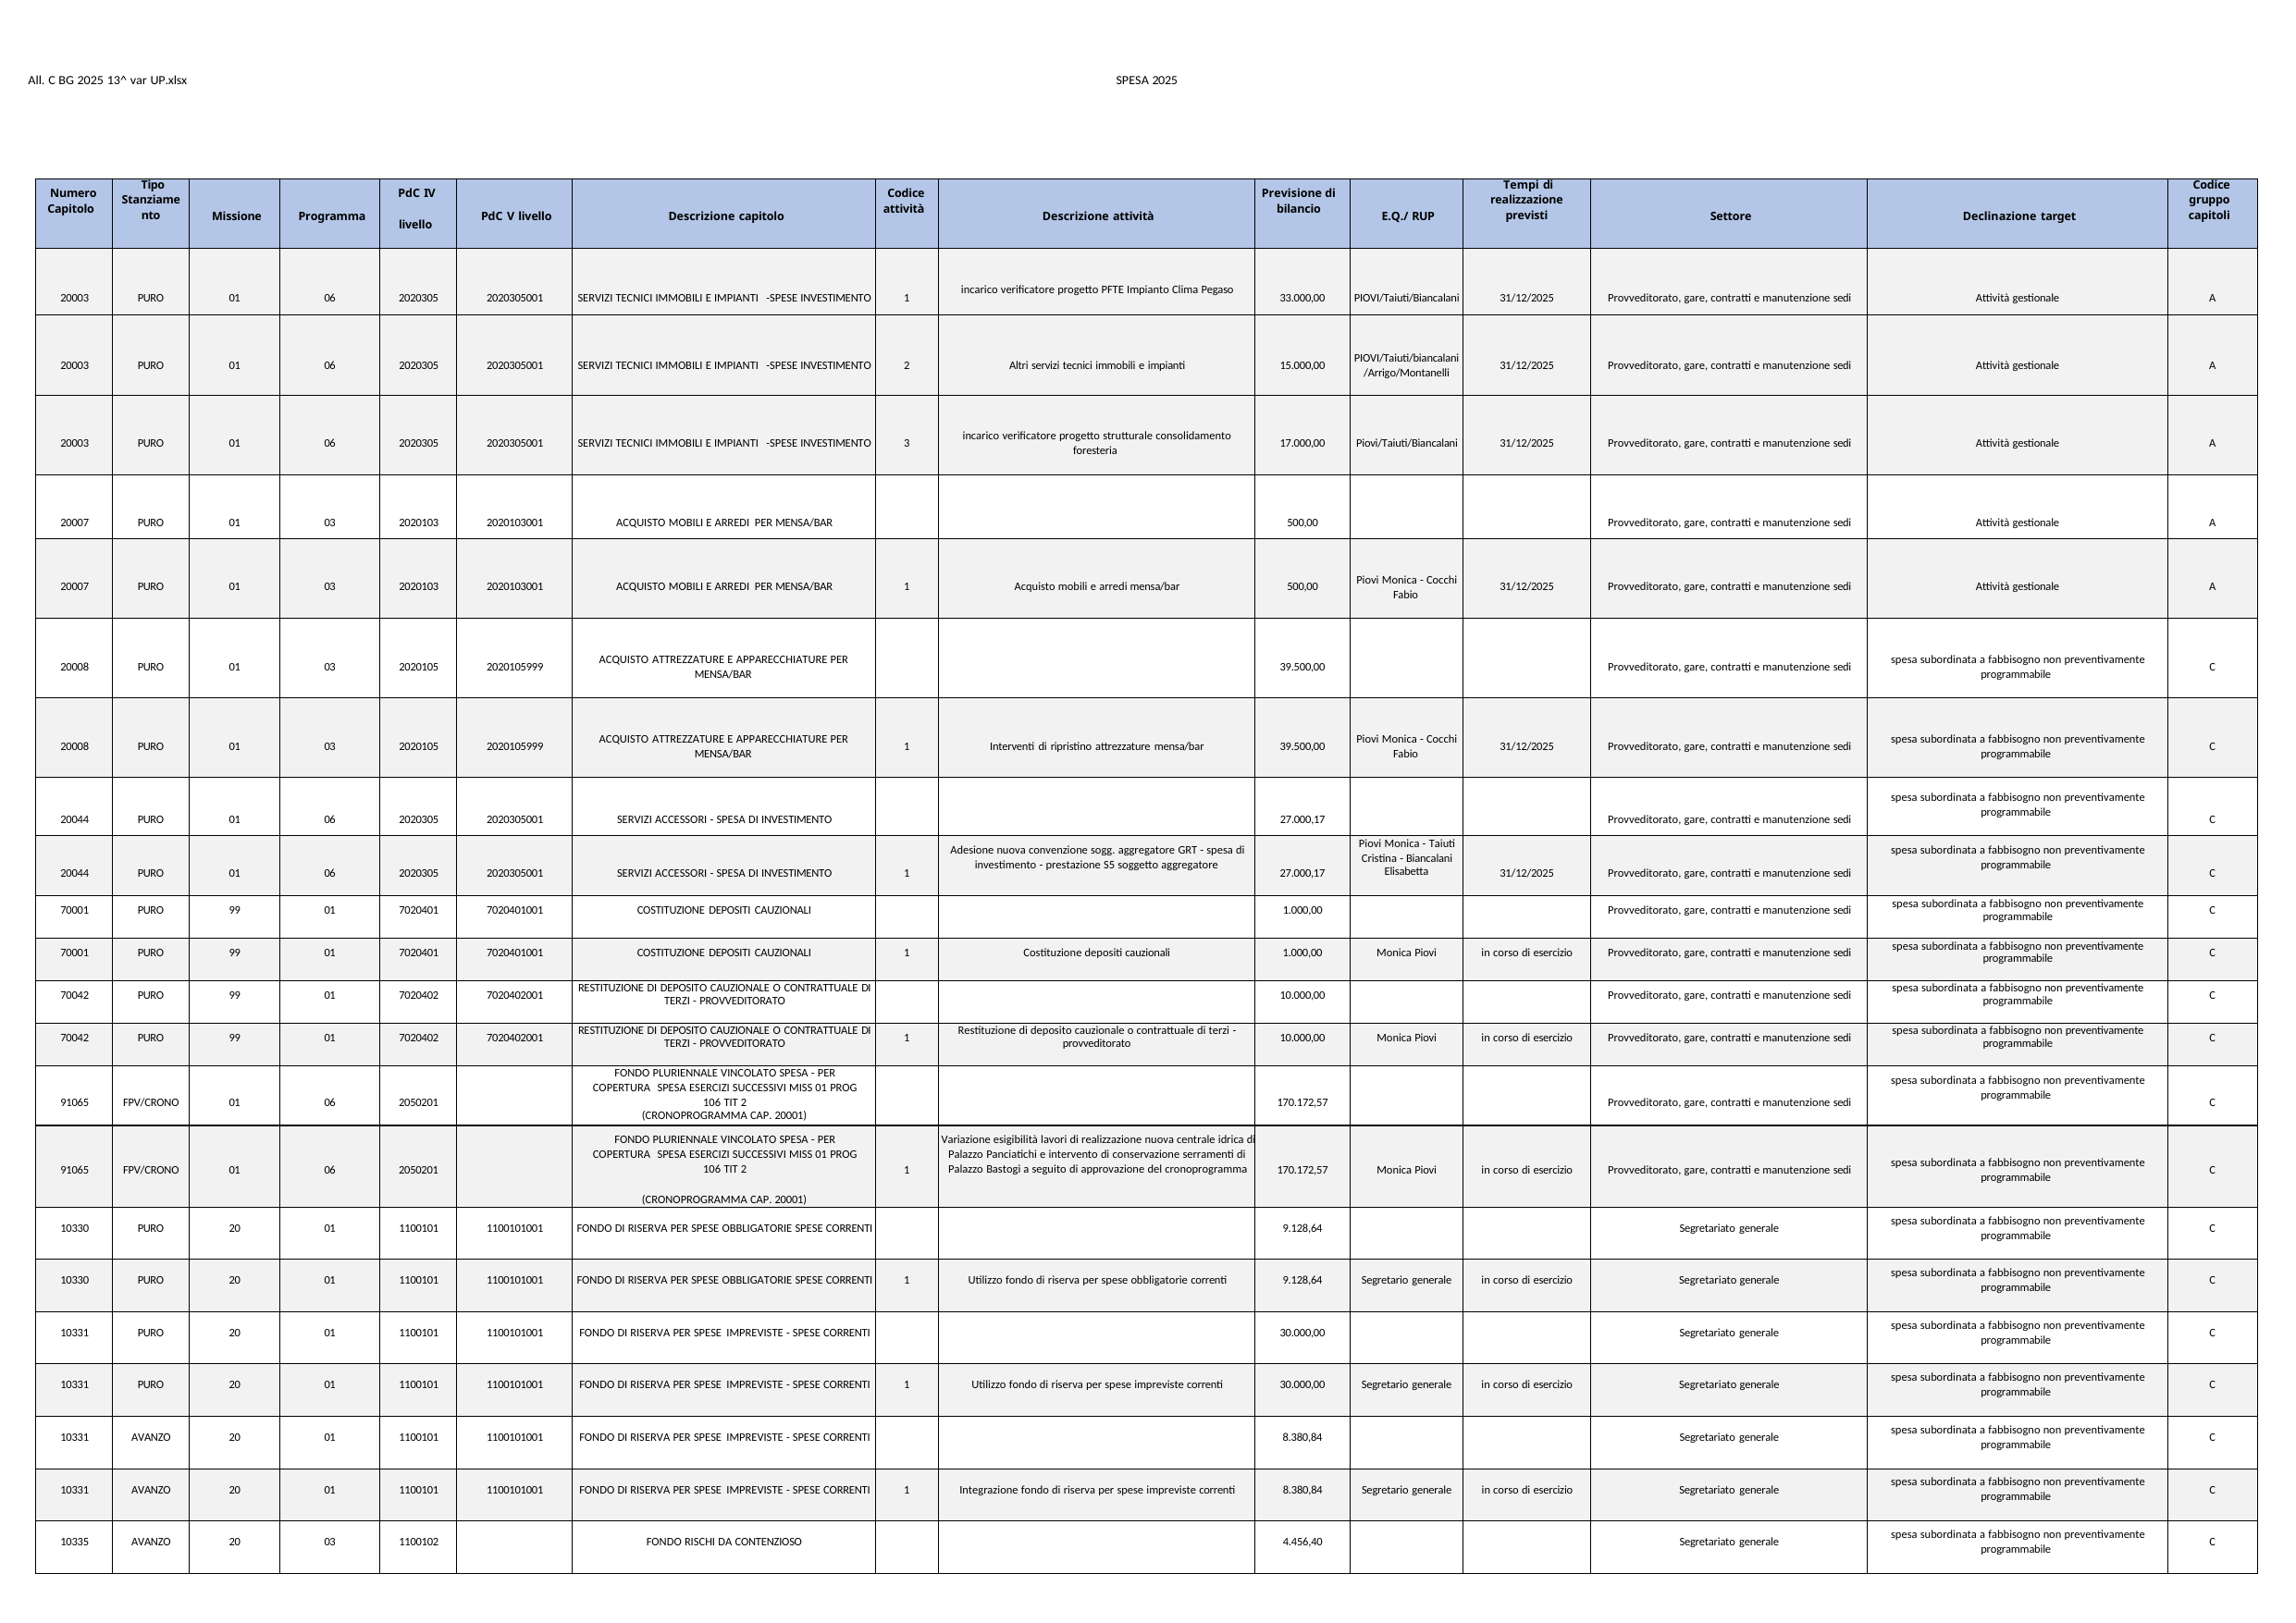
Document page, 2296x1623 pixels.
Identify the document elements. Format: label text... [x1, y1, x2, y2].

table_cell spesa subordinata a fabbisogno non preventivamente programmabile [1868, 1417, 2167, 1468]
table_cell Provveditorato, gare, contratti e manutenzione sedi [1591, 896, 1867, 938]
table_cell Piovi Monica - Taiuti Cristina - Biancalani Elisabetta [1351, 836, 1463, 895]
table_cell COSTITUZIONE DEPOSITI CAUZIONALI [573, 896, 875, 938]
table_cell ACQUISTO ATTREZZATURE E APPARECCHIATURE PER MENSA/BAR [573, 698, 875, 777]
table_cell 91065 [36, 1066, 112, 1125]
table_cell [939, 1312, 1254, 1363]
table_header Programma [280, 179, 379, 248]
table_cell 2020305 [380, 778, 456, 835]
table_cell FONDO PLURIENNALE VINCOLATO SPESA - PER COPERTURA SPESA ESERCIZI SUCCESSIVI MISS 01 PROG 106 TIT 2 (CRONOPROGRAMMA CAP. 20001) [573, 1126, 875, 1207]
table_cell spesa subordinata a fabbisogno non preventivamente programmabile [1868, 778, 2167, 835]
table_cell Integrazione fondo di riserva per spese impreviste correnti [939, 1469, 1254, 1520]
table_cell 10330 [36, 1208, 112, 1259]
table_cell Costituzione depositi cauzionali [939, 939, 1254, 980]
table_cell 8.380,84 [1255, 1417, 1350, 1468]
table_cell 03 [280, 619, 379, 697]
table_cell Segretariato generale [1591, 1260, 1867, 1311]
table_cell 1100101001 [457, 1364, 572, 1416]
table_cell 2020103001 [457, 539, 572, 618]
table_cell 31/12/2025 [1463, 315, 1590, 395]
table_cell PIOVI/Taiuti/biancalani /Arrigo/Montanelli [1351, 315, 1463, 395]
table_cell COSTITUZIONE DEPOSITI CAUZIONALI [573, 939, 875, 980]
table_cell 2 [876, 315, 938, 395]
table_cell 06 [280, 1126, 379, 1207]
table_cell AVANZO [113, 1521, 189, 1573]
table_cell 1100101 [380, 1364, 456, 1416]
table_cell 33.000,00 [1255, 249, 1350, 314]
table_cell [876, 1208, 938, 1259]
table_cell 70001 [36, 939, 112, 980]
table_cell A [2168, 396, 2257, 474]
table_cell [457, 1126, 572, 1207]
table_cell 1 [876, 1126, 938, 1207]
table_cell PURO [113, 1364, 189, 1416]
table_cell 3 [876, 396, 938, 474]
table_cell 30.000,00 [1255, 1364, 1350, 1416]
table_cell 170.172,57 [1255, 1126, 1350, 1207]
table_cell in corso di esercizio [1463, 1469, 1590, 1520]
table_cell 27.000,17 [1255, 778, 1350, 835]
table_cell C [2168, 836, 2257, 895]
table_cell 20 [190, 1417, 279, 1468]
table_cell 1100101 [380, 1417, 456, 1468]
table_cell FPV/CRONO [113, 1066, 189, 1125]
table_cell FONDO DI RISERVA PER SPESE IMPREVISTE - SPESE CORRENTI [573, 1417, 875, 1468]
table_cell 1100101001 [457, 1208, 572, 1259]
table_cell [939, 981, 1254, 1023]
table_cell 4.456,40 [1255, 1521, 1350, 1573]
table_cell 20008 [36, 698, 112, 777]
table_cell C [2168, 896, 2257, 938]
table_cell 1 [876, 1364, 938, 1416]
table_cell [457, 1066, 572, 1125]
table_cell 2020305 [380, 836, 456, 895]
table_cell 15.000,00 [1255, 315, 1350, 395]
table_header Tipo Stanziame nto [113, 179, 189, 248]
table_cell Provveditorato, gare, contratti e manutenzione sedi [1591, 1024, 1867, 1065]
table_cell [939, 1417, 1254, 1468]
table_cell Provveditorato, gare, contratti e manutenzione sedi [1591, 315, 1867, 395]
table_cell incarico verificatore progetto strutturale consolidamento foresteria [939, 396, 1254, 474]
table_cell C [2168, 981, 2257, 1023]
table_cell 06 [280, 778, 379, 835]
table_cell [876, 1066, 938, 1125]
table_cell PURO [113, 619, 189, 697]
table_cell 99 [190, 981, 279, 1023]
table_cell 1100101001 [457, 1417, 572, 1468]
table_cell Monica Piovi [1351, 1024, 1463, 1065]
table_cell 03 [280, 475, 379, 538]
table_cell 7020401 [380, 896, 456, 938]
table_cell [876, 981, 938, 1023]
table_cell [876, 1417, 938, 1468]
table_cell 2050201 [380, 1126, 456, 1207]
table_cell 1 [876, 1469, 938, 1520]
table_cell 1 [876, 836, 938, 895]
table_cell 7020402 [380, 1024, 456, 1065]
table_cell Provveditorato, gare, contratti e manutenzione sedi [1591, 619, 1867, 697]
table_cell 20003 [36, 315, 112, 395]
table_cell incarico verificatore progetto PFTE Impianto Clima Pegaso [939, 249, 1254, 314]
table_cell C [2168, 1312, 2257, 1363]
table_cell Provveditorato, gare, contratti e manutenzione sedi [1591, 778, 1867, 835]
table_cell Provveditorato, gare, contratti e manutenzione sedi [1591, 836, 1867, 895]
table_cell FONDO PLURIENNALE VINCOLATO SPESA - PER COPERTURA SPESA ESERCIZI SUCCESSIVI MISS 01 PROG 106 TIT 2 (CRONOPROGRAMMA CAP. 20001) [573, 1066, 875, 1125]
table_cell [1351, 1312, 1463, 1363]
table_cell PURO [113, 539, 189, 618]
table_cell [876, 1521, 938, 1573]
table_cell [1351, 1066, 1463, 1125]
table_cell 01 [280, 1417, 379, 1468]
table_cell [1463, 619, 1590, 697]
table_cell 01 [190, 698, 279, 777]
table_cell SERVIZI TECNICI IMMOBILI E IMPIANTI -SPESE INVESTIMENTO [573, 315, 875, 395]
table_cell 20 [190, 1521, 279, 1573]
table_cell [1463, 1417, 1590, 1468]
table_cell C [2168, 1260, 2257, 1311]
table_cell 39.500,00 [1255, 619, 1350, 697]
table_cell PURO [113, 396, 189, 474]
table_cell 01 [190, 1066, 279, 1125]
table_cell 1 [876, 939, 938, 980]
table_cell 7020402001 [457, 1024, 572, 1065]
table_cell Provveditorato, gare, contratti e manutenzione sedi [1591, 1066, 1867, 1125]
table_cell 500,00 [1255, 539, 1350, 618]
table_cell [1463, 778, 1590, 835]
table_cell [1351, 778, 1463, 835]
table_cell 01 [280, 1208, 379, 1259]
table_cell Attività gestionale [1868, 396, 2167, 474]
table_cell 39.500,00 [1255, 698, 1350, 777]
table_cell 8.380,84 [1255, 1469, 1350, 1520]
table_cell Segretariato generale [1591, 1417, 1867, 1468]
table_cell PURO [113, 896, 189, 938]
table_cell 10330 [36, 1260, 112, 1311]
table_cell Provveditorato, gare, contratti e manutenzione sedi [1591, 249, 1867, 314]
table_cell C [2168, 1126, 2257, 1207]
table_header PdC IV livello [380, 179, 456, 248]
table_cell C [2168, 1469, 2257, 1520]
table_cell 01 [280, 1024, 379, 1065]
table_cell [939, 778, 1254, 835]
table_cell 70042 [36, 981, 112, 1023]
table_cell 1100101 [380, 1312, 456, 1363]
table_header E.Q./ RUP [1351, 179, 1463, 248]
table_cell 01 [190, 778, 279, 835]
table_cell [1351, 1208, 1463, 1259]
table_cell Provveditorato, gare, contratti e manutenzione sedi [1591, 981, 1867, 1023]
table_cell [876, 896, 938, 938]
table_cell Piovi Monica - Cocchi Fabio [1351, 539, 1463, 618]
table_cell 2020105 [380, 619, 456, 697]
table_header Descrizione capitolo [573, 179, 875, 248]
table_cell 06 [280, 249, 379, 314]
table_cell 31/12/2025 [1463, 539, 1590, 618]
table_cell [1351, 981, 1463, 1023]
table_cell 2020305 [380, 396, 456, 474]
table_cell 10331 [36, 1364, 112, 1416]
table_cell 1 [876, 1260, 938, 1311]
table_cell 1100101001 [457, 1312, 572, 1363]
table_cell [1463, 1066, 1590, 1125]
table_cell 31/12/2025 [1463, 249, 1590, 314]
table_cell PURO [113, 981, 189, 1023]
table_cell PURO [113, 1024, 189, 1065]
table_cell [939, 1521, 1254, 1573]
table_cell Acquisto mobili e arredi mensa/bar [939, 539, 1254, 618]
table_cell Utilizzo fondo di riserva per spese impreviste correnti [939, 1364, 1254, 1416]
table_cell 01 [190, 539, 279, 618]
table_cell Segretario generale [1351, 1469, 1463, 1520]
table_cell ACQUISTO MOBILI E ARREDI PER MENSA/BAR [573, 539, 875, 618]
table_cell in corso di esercizio [1463, 1126, 1590, 1207]
table_cell spesa subordinata a fabbisogno non preventivamente programmabile [1868, 1208, 2167, 1259]
table_cell 7020402 [380, 981, 456, 1023]
table_header Numero Capitolo [36, 179, 112, 248]
table_cell Monica Piovi [1351, 1126, 1463, 1207]
table_cell 9.128,64 [1255, 1208, 1350, 1259]
table_cell Monica Piovi [1351, 939, 1463, 980]
table_cell 01 [190, 249, 279, 314]
table_cell [1463, 1208, 1590, 1259]
table_cell in corso di esercizio [1463, 1260, 1590, 1311]
table_cell FONDO DI RISERVA PER SPESE OBBLIGATORIE SPESE CORRENTI [573, 1208, 875, 1259]
table_cell Segretariato generale [1591, 1469, 1867, 1520]
table_cell 10331 [36, 1469, 112, 1520]
table_cell [1351, 619, 1463, 697]
table_cell [939, 619, 1254, 697]
table_cell in corso di esercizio [1463, 939, 1590, 980]
table_cell PURO [113, 836, 189, 895]
table_cell C [2168, 1066, 2257, 1125]
table_cell 06 [280, 836, 379, 895]
table_cell 2020305001 [457, 249, 572, 314]
table_cell 7020402001 [457, 981, 572, 1023]
table_cell Segretario generale [1351, 1260, 1463, 1311]
table_cell 1100102 [380, 1521, 456, 1573]
table_cell C [2168, 619, 2257, 697]
table_cell 20 [190, 1469, 279, 1520]
table_cell 2020305 [380, 249, 456, 314]
table_cell 20007 [36, 475, 112, 538]
table_cell FONDO DI RISERVA PER SPESE IMPREVISTE - SPESE CORRENTI [573, 1469, 875, 1520]
table_cell ACQUISTO ATTREZZATURE E APPARECCHIATURE PER MENSA/BAR [573, 619, 875, 697]
table_cell PURO [113, 698, 189, 777]
table_cell [1351, 896, 1463, 938]
table_cell 99 [190, 896, 279, 938]
table_cell 17.000,00 [1255, 396, 1350, 474]
table_header Missione [190, 179, 279, 248]
table_cell Segretariato generale [1591, 1521, 1867, 1573]
table_cell 01 [280, 1312, 379, 1363]
table_cell 01 [280, 1469, 379, 1520]
table_cell 1100101001 [457, 1260, 572, 1311]
table_cell [1351, 1521, 1463, 1573]
table_cell 01 [280, 896, 379, 938]
table_header Codice gruppo capitoli [2168, 179, 2257, 248]
table_cell 70042 [36, 1024, 112, 1065]
table_cell 1.000,00 [1255, 939, 1350, 980]
table_cell spesa subordinata a fabbisogno non preventivamente programmabile [1868, 1024, 2167, 1065]
table_cell 1 [876, 539, 938, 618]
table_cell [1463, 1521, 1590, 1573]
table_cell 20007 [36, 539, 112, 618]
table_cell 99 [190, 1024, 279, 1065]
table_cell Provveditorato, gare, contratti e manutenzione sedi [1591, 698, 1867, 777]
table_cell 1.000,00 [1255, 896, 1350, 938]
table_cell A [2168, 249, 2257, 314]
table_cell 20008 [36, 619, 112, 697]
table_cell 30.000,00 [1255, 1312, 1350, 1363]
table_cell PURO [113, 778, 189, 835]
table_cell [876, 778, 938, 835]
table_cell 2020105999 [457, 698, 572, 777]
table_cell 20003 [36, 396, 112, 474]
table_cell [939, 896, 1254, 938]
table_cell [876, 475, 938, 538]
table_cell 06 [280, 1066, 379, 1125]
table_cell PURO [113, 315, 189, 395]
table_cell [1463, 475, 1590, 538]
table_cell 20044 [36, 836, 112, 895]
table_cell spesa subordinata a fabbisogno non preventivamente programmabile [1868, 981, 2167, 1023]
table_cell Variazione esigibilità lavori di realizzazione nuova centrale idrica di Palazzo Panciatichi e intervento di conservazione serramenti di Palazzo Bastogi a seguito di approvazione del cronoprogramma [939, 1126, 1254, 1207]
table_cell 01 [190, 475, 279, 538]
table_header Tempi di realizzazione previsti [1463, 179, 1590, 248]
table_cell Attività gestionale [1868, 315, 2167, 395]
table_cell 01 [190, 396, 279, 474]
table_cell [939, 1066, 1254, 1125]
table_cell spesa subordinata a fabbisogno non preventivamente programmabile [1868, 1126, 2167, 1207]
table_cell C [2168, 1521, 2257, 1573]
table_cell [1463, 1312, 1590, 1363]
table_cell C [2168, 778, 2257, 835]
table_cell 31/12/2025 [1463, 836, 1590, 895]
table_cell Altri servizi tecnici immobili e impianti [939, 315, 1254, 395]
table_cell spesa subordinata a fabbisogno non preventivamente programmabile [1868, 1469, 2167, 1520]
table_cell 2020105999 [457, 619, 572, 697]
table_cell [939, 475, 1254, 538]
table_cell ACQUISTO MOBILI E ARREDI PER MENSA/BAR [573, 475, 875, 538]
table_cell Provveditorato, gare, contratti e manutenzione sedi [1591, 539, 1867, 618]
table_cell PURO [113, 1312, 189, 1363]
table_cell Utilizzo fondo di riserva per spese obbligatorie correnti [939, 1260, 1254, 1311]
table_cell 01 [190, 1126, 279, 1207]
table_cell Piovi/Taiuti/Biancalani [1351, 396, 1463, 474]
table_cell 01 [190, 315, 279, 395]
table_cell FPV/CRONO [113, 1126, 189, 1207]
table_cell 7020401 [380, 939, 456, 980]
table_cell [1463, 896, 1590, 938]
table_cell 1100101 [380, 1260, 456, 1311]
table_cell in corso di esercizio [1463, 1364, 1590, 1416]
table_cell AVANZO [113, 1417, 189, 1468]
table_cell 2020103 [380, 539, 456, 618]
table_cell 7020401001 [457, 896, 572, 938]
table_cell PURO [113, 1260, 189, 1311]
table_cell FONDO DI RISERVA PER SPESE OBBLIGATORIE SPESE CORRENTI [573, 1260, 875, 1311]
table_header Codice attività [876, 179, 938, 248]
table_cell Piovi Monica - Cocchi Fabio [1351, 698, 1463, 777]
table_cell 31/12/2025 [1463, 396, 1590, 474]
table_cell C [2168, 1364, 2257, 1416]
table_cell 27.000,17 [1255, 836, 1350, 895]
table_cell Provveditorato, gare, contratti e manutenzione sedi [1591, 475, 1867, 538]
table_cell 91065 [36, 1126, 112, 1207]
table_cell PURO [113, 475, 189, 538]
table_cell 01 [280, 1364, 379, 1416]
table_cell Interventi di ripristino attrezzature mensa/bar [939, 698, 1254, 777]
table_cell 2020305001 [457, 315, 572, 395]
table_cell C [2168, 939, 2257, 980]
table_header Settore [1591, 179, 1867, 248]
table_cell AVANZO [113, 1469, 189, 1520]
table_cell Attività gestionale [1868, 539, 2167, 618]
table_cell 70001 [36, 896, 112, 938]
table_cell 20 [190, 1208, 279, 1259]
table_cell SERVIZI ACCESSORI - SPESA DI INVESTIMENTO [573, 778, 875, 835]
table_cell 10335 [36, 1521, 112, 1573]
table_cell Adesione nuova convenzione sogg. aggregatore GRT - spesa di investimento - prestazione S5 soggetto aggregatore [939, 836, 1254, 895]
table_cell Attività gestionale [1868, 475, 2167, 538]
table_cell 10331 [36, 1417, 112, 1468]
table_cell Provveditorato, gare, contratti e manutenzione sedi [1591, 939, 1867, 980]
table_cell FONDO DI RISERVA PER SPESE IMPREVISTE - SPESE CORRENTI [573, 1312, 875, 1363]
table_cell spesa subordinata a fabbisogno non preventivamente programmabile [1868, 619, 2167, 697]
table_cell RESTITUZIONE DI DEPOSITO CAUZIONALE O CONTRATTUALE DI TERZI - PROVVEDITORATO [573, 1024, 875, 1065]
table_cell 1100101 [380, 1208, 456, 1259]
table_cell spesa subordinata a fabbisogno non preventivamente programmabile [1868, 896, 2167, 938]
table_cell 2020103001 [457, 475, 572, 538]
table_cell A [2168, 475, 2257, 538]
table_cell [876, 1312, 938, 1363]
table_cell 31/12/2025 [1463, 698, 1590, 777]
table_cell 01 [190, 619, 279, 697]
table_cell 1100101 [380, 1469, 456, 1520]
table_cell Segretariato generale [1591, 1208, 1867, 1259]
table_cell Segretario generale [1351, 1364, 1463, 1416]
table_cell [939, 1208, 1254, 1259]
table_cell Provveditorato, gare, contratti e manutenzione sedi [1591, 396, 1867, 474]
table_cell 01 [280, 1260, 379, 1311]
table_cell 06 [280, 396, 379, 474]
table_cell 7020401001 [457, 939, 572, 980]
table_cell PURO [113, 939, 189, 980]
table_cell 2020103 [380, 475, 456, 538]
table_cell 20 [190, 1364, 279, 1416]
table_cell 99 [190, 939, 279, 980]
table_cell 10.000,00 [1255, 1024, 1350, 1065]
table_cell 01 [280, 981, 379, 1023]
table_header Previsione di bilancio [1255, 179, 1350, 248]
table_cell 01 [190, 836, 279, 895]
table_cell Restituzione di deposito cauzionale o contrattuale di terzi - provveditorato [939, 1024, 1254, 1065]
table_cell 01 [280, 939, 379, 980]
table_cell 170.172,57 [1255, 1066, 1350, 1125]
table_header Descrizione attività [939, 179, 1254, 248]
table_cell PIOVI/Taiuti/Biancalani [1351, 249, 1463, 314]
table_cell 2020305001 [457, 836, 572, 895]
table_cell [1351, 1417, 1463, 1468]
table_cell Segretariato generale [1591, 1364, 1867, 1416]
table_cell SERVIZI ACCESSORI - SPESA DI INVESTIMENTO [573, 836, 875, 895]
table_cell 20044 [36, 778, 112, 835]
table_cell 03 [280, 1521, 379, 1573]
table_cell 20 [190, 1260, 279, 1311]
table_cell C [2168, 698, 2257, 777]
table_cell spesa subordinata a fabbisogno non preventivamente programmabile [1868, 1066, 2167, 1125]
table_cell 9.128,64 [1255, 1260, 1350, 1311]
table_cell [1463, 981, 1590, 1023]
table_cell C [2168, 1208, 2257, 1259]
table_cell 1 [876, 249, 938, 314]
table_cell A [2168, 315, 2257, 395]
table_cell 2020105 [380, 698, 456, 777]
table_cell 1 [876, 698, 938, 777]
table_cell spesa subordinata a fabbisogno non preventivamente programmabile [1868, 698, 2167, 777]
table_cell 2020305001 [457, 396, 572, 474]
table_cell 2050201 [380, 1066, 456, 1125]
table_cell 1100101001 [457, 1469, 572, 1520]
table_cell in corso di esercizio [1463, 1024, 1590, 1065]
table_cell [876, 619, 938, 697]
table_cell SERVIZI TECNICI IMMOBILI E IMPIANTI -SPESE INVESTIMENTO [573, 396, 875, 474]
table_cell FONDO DI RISERVA PER SPESE IMPREVISTE - SPESE CORRENTI [573, 1364, 875, 1416]
table_cell C [2168, 1417, 2257, 1468]
table_cell 2020305001 [457, 778, 572, 835]
table_cell FONDO RISCHI DA CONTENZIOSO [573, 1521, 875, 1573]
table_cell 1 [876, 1024, 938, 1065]
table_cell 03 [280, 539, 379, 618]
table_cell 20003 [36, 249, 112, 314]
table_cell 10331 [36, 1312, 112, 1363]
table_cell 10.000,00 [1255, 981, 1350, 1023]
table_cell C [2168, 1024, 2257, 1065]
table_cell spesa subordinata a fabbisogno non preventivamente programmabile [1868, 939, 2167, 980]
table_cell 20 [190, 1312, 279, 1363]
table_cell 03 [280, 698, 379, 777]
table_cell SERVIZI TECNICI IMMOBILI E IMPIANTI -SPESE INVESTIMENTO [573, 249, 875, 314]
table_cell A [2168, 539, 2257, 618]
table_cell 06 [280, 315, 379, 395]
table_cell spesa subordinata a fabbisogno non preventivamente programmabile [1868, 1521, 2167, 1573]
table_cell PURO [113, 249, 189, 314]
table_header PdC V livello [457, 179, 572, 248]
table_cell [1351, 475, 1463, 538]
table_cell 500,00 [1255, 475, 1350, 538]
table_cell spesa subordinata a fabbisogno non preventivamente programmabile [1868, 1260, 2167, 1311]
table_cell Attività gestionale [1868, 249, 2167, 314]
table_cell spesa subordinata a fabbisogno non preventivamente programmabile [1868, 1312, 2167, 1363]
table_cell spesa subordinata a fabbisogno non preventivamente programmabile [1868, 836, 2167, 895]
table_cell 2020305 [380, 315, 456, 395]
table_cell Provveditorato, gare, contratti e manutenzione sedi [1591, 1126, 1867, 1207]
table_cell spesa subordinata a fabbisogno non preventivamente programmabile [1868, 1364, 2167, 1416]
table_cell RESTITUZIONE DI DEPOSITO CAUZIONALE O CONTRATTUALE DI TERZI - PROVVEDITORATO [573, 981, 875, 1023]
table_cell PURO [113, 1208, 189, 1259]
table_header Declinazione target [1868, 179, 2167, 248]
table_cell Segretariato generale [1591, 1312, 1867, 1363]
table_cell [457, 1521, 572, 1573]
